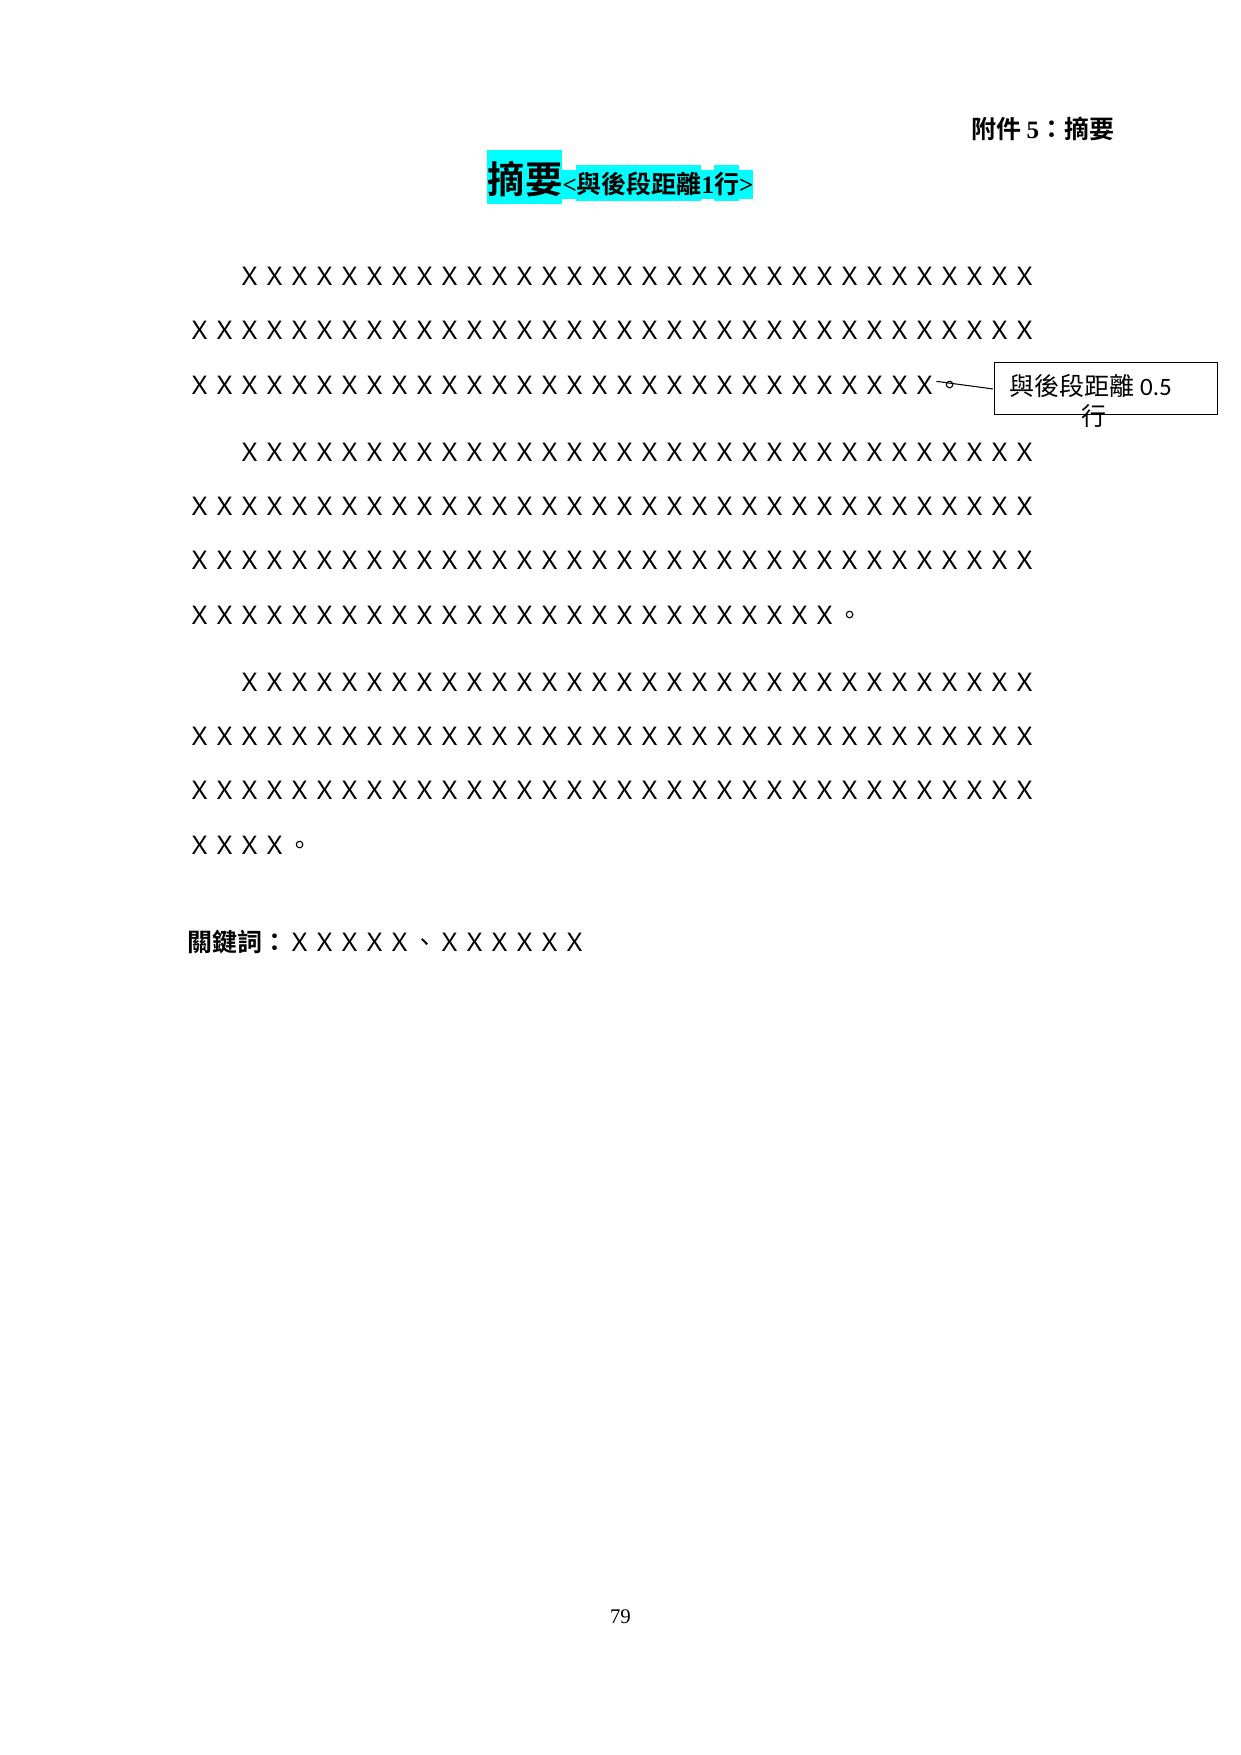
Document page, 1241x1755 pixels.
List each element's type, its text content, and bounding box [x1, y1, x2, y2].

text 關鍵詞：ＸＸＸＸＸ、ＸＸＸＸＸＸ [187, 923, 1053, 959]
text ＸＸＸＸＸＸＸＸＸＸＸＸＸＸＸＸＸＸＸＸＸＸＸＸＸＸＸＸＸＸＸＸＸＸＸＸＸＸＸＸＸＸＸＸＸＸＸＸＸＸＸＸＸＸＸＸＸＸＸＸＸＸＸＸＸＸＸＸＸＸＸＸＸＸＸＸＸＸＸＸＸＸＸＸＸＸＸＸＸＸＸＸＸＸＸＸＸＸＸＸＸＸＸＸ。 [187, 662, 1053, 861]
text ＸＸＸＸＸＸＸＸＸＸＸＸＸＸＸＸＸＸＸＸＸＸＸＸＸＸＸＸＸＸＸＸＸＸＸＸＸＸＸＸＸＸＸＸＸＸＸＸＸＸＸＸＸＸＸＸＸＸＸＸＸＸＸＸＸＸＸＸＸＸＸＸＸＸＸＸＸＸＸＸＸＸＸＸＸＸＸＸＸＸＸＸＸＸＸＸ。 [187, 256, 1053, 401]
text 摘要<與後段距離1行> [187, 102, 1140, 204]
text ＸＸＸＸＸＸＸＸＸＸＸＸＸＸＸＸＸＸＸＸＸＸＸＸＸＸＸＸＸＸＸＸＸＸＸＸＸＸＸＸＸＸＸＸＸＸＸＸＸＸＸＸＸＸＸＸＸＸＸＸＸＸＸＸＸＸＸＸＸＸＸＸＸＸＸＸＸＸＸＸＸＸＸＸＸＸＸＸＸＸＸＸＸＸＸＸＸＸＸＸＸＸＸＸＸＸＸＸＸＸＸＸＸＸＸＸＸＸＸＸＸＸＸＸＸＸ。 [187, 432, 1053, 631]
text 附件5：摘要 [971, 109, 1125, 146]
